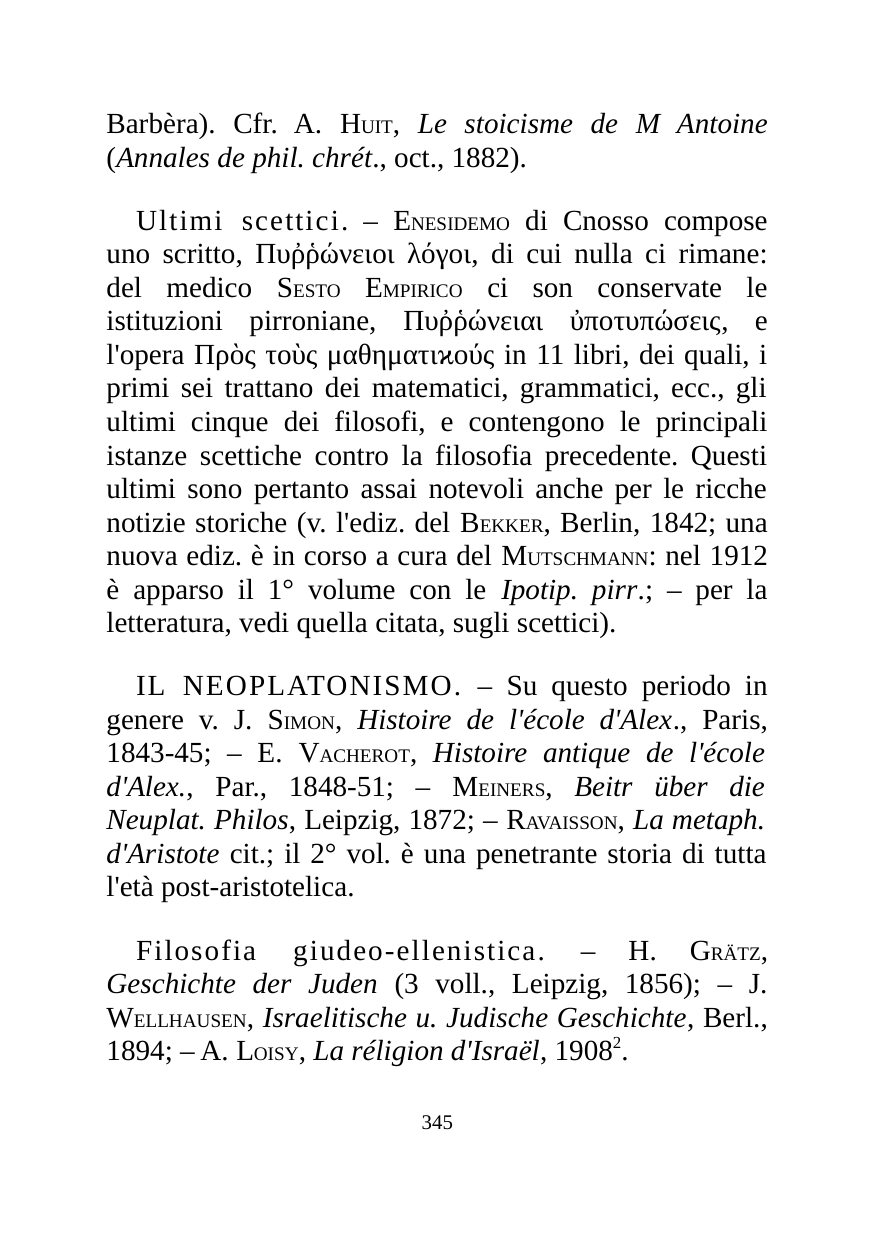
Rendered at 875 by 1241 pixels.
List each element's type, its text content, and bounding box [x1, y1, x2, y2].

text Filosofia giudeo-ellenistica. – H. Grätz, Geschichte der Juden (3 voll., Leipzig, 1856); – J. Wellhausen, Israelitische u. Judische Geschichte, Berl., 1894; – A. Loisy, La réligion d'Israël, 19082. [106, 933, 768, 1067]
text Barbèra). Cfr. A. Huit, Le stoicisme de M Antoine (Annales de phil. chrét., oct., 1882). [106, 106, 768, 173]
text IL NEOPLATONISMO. – Su questo periodo in genere v. J. Simon, Histoire de l'école d'Alex., Paris, 1843-45; – E. Vacherot, Histoire antique de l'école d'Alex., Par., 1848-51; – Meiners, Beitr über die Neuplat. Philos, Leipzig, 1872; – Ravaisson, La metaph. d'Aristote cit.; il 2° vol. è una penetrante storia di tutta l'età post-aristotelica. [106, 668, 768, 903]
text Ultimi scettici. – Enesidemo di Cnosso compose uno scritto, Πυῤῥώνειοι λόγοι, di cui nulla ci rimane: del medico Sesto Empirico ci son conservate le istituzioni pirroniane, Πυῤῥώνειαι ὐποτυπώσεις, e l'opera Πρὸς τοὺς μαθηματιϰούς in 11 libri, dei quali, i primi sei trattano dei matematici, grammatici, ecc., gli ultimi cinque dei filosofi, e contengono le principali istanze scettiche contro la filosofia precedente. Questi ultimi sono pertanto assai notevoli anche per le ricche notizie storiche (v. l'ediz. del Bekker, Berlin, 1842; una nuova ediz. è in corso a cura del Mutschmann: nel 1912 è apparso il 1° volume con le Ipotip. pirr.; – per la letteratura, vedi quella citata, sugli scettici). [106, 203, 768, 639]
